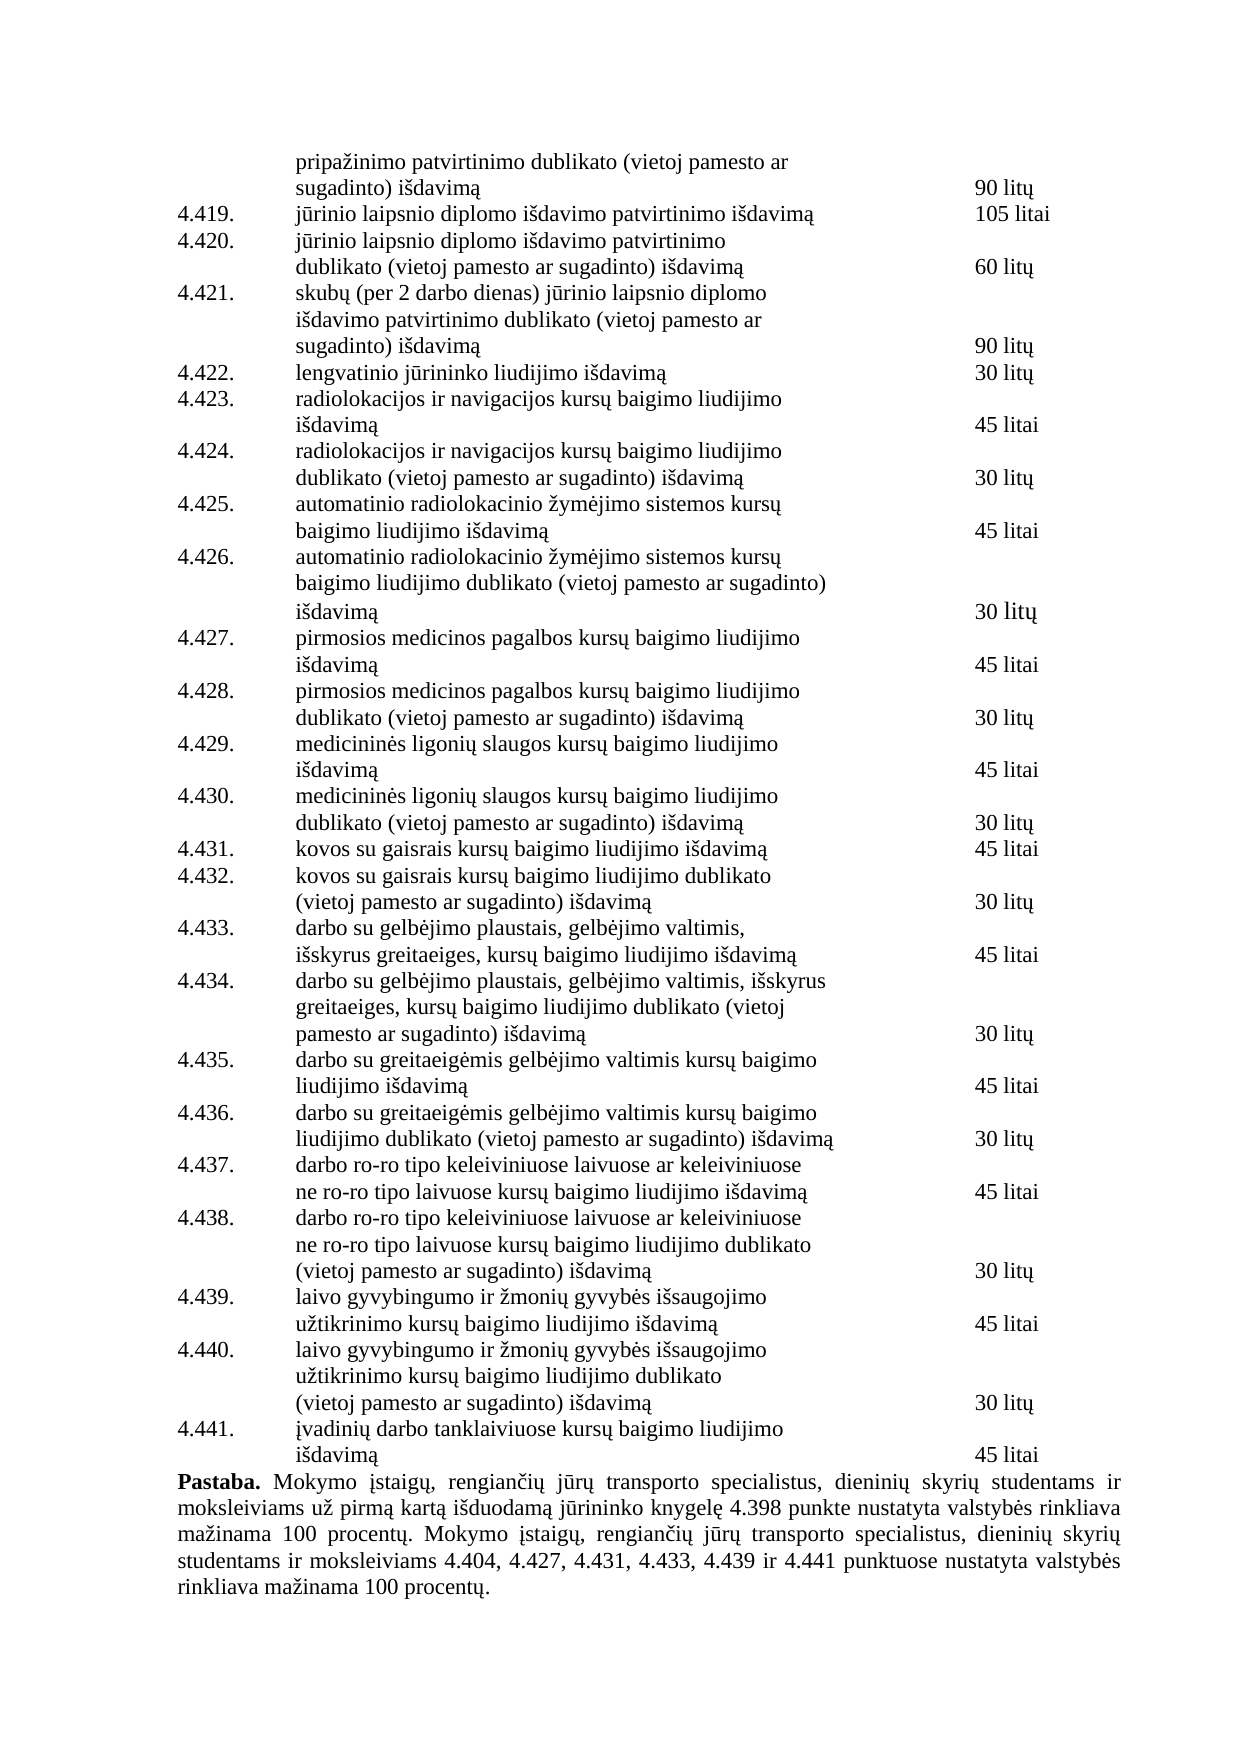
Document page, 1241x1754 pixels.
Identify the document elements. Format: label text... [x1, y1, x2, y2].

text 4.441. įvadinių darbo tanklaiviuose kursų baigimo liudijimo [177, 1415, 1122, 1441]
text pamesto ar sugadinto) išdavimą 30 litų [177, 1020, 1122, 1046]
text 4.440. laivo gyvybingumo ir žmonių gyvybės išsaugojimo [177, 1336, 1122, 1362]
text (vietoj pamesto ar sugadinto) išdavimą 30 litų [177, 888, 1122, 914]
text išdavimą 45 litai [177, 1441, 1122, 1468]
text (vietoj pamesto ar sugadinto) išdavimą 30 litų [177, 1389, 1122, 1415]
text užtikrinimo kursų baigimo liudijimo dublikato [177, 1362, 1122, 1389]
text 4.425. automatinio radiolokacinio žymėjimo sistemos kursų [177, 490, 1122, 517]
text liudijimo išdavimą 45 litai [177, 1072, 1122, 1099]
text išdavimą 45 litai [177, 411, 1122, 438]
text dublikato (vietoj pamesto ar sugadinto) išdavimą 30 litų [177, 464, 1122, 490]
text baigimo liudijimo dublikato (vietoj pamesto ar sugadinto) [177, 569, 1122, 596]
text užtikrinimo kursų baigimo liudijimo išdavimą 45 litai [177, 1310, 1122, 1336]
text 4.437. darbo ro-ro tipo keleiviniuose laivuose ar keleiviniuose [177, 1152, 1122, 1178]
text 4.421. skubų (per 2 darbo dienas) jūrinio laipsnio diplomo [177, 279, 1122, 306]
text ne ro-ro tipo laivuose kursų baigimo liudijimo dublikato [177, 1231, 1122, 1257]
text pripažinimo patvirtinimo dublikato (vietoj pamesto ar [177, 148, 1122, 174]
text greitaeiges, kursų baigimo liudijimo dublikato (vietoj [177, 993, 1122, 1020]
text 4.423. radiolokacijos ir navigacijos kursų baigimo liudijimo [177, 385, 1122, 411]
text 4.439. laivo gyvybingumo ir žmonių gyvybės išsaugojimo [177, 1283, 1122, 1310]
text išdavimą 45 litai [177, 651, 1122, 677]
text 4.420. jūrinio laipsnio diplomo išdavimo patvirtinimo [177, 227, 1122, 253]
text išdavimą 30 litų [177, 596, 1122, 624]
text 4.432. kovos su gaisrais kursų baigimo liudijimo dublikato [177, 862, 1122, 888]
text 4.426. automatinio radiolokacinio žymėjimo sistemos kursų [177, 543, 1122, 569]
text išdavimą 45 litai [177, 756, 1122, 783]
text 4.427. pirmosios medicinos pagalbos kursų baigimo liudijimo [177, 624, 1122, 651]
text 4.435. darbo su greitaeigėmis gelbėjimo valtimis kursų baigimo [177, 1046, 1122, 1072]
text ne ro-ro tipo laivuose kursų baigimo liudijimo išdavimą 45 litai [177, 1178, 1122, 1204]
text 4.436. darbo su greitaeigėmis gelbėjimo valtimis kursų baigimo [177, 1099, 1122, 1125]
text 4.419. jūrinio laipsnio diplomo išdavimo patvirtinimo išdavimą 105 litai [177, 200, 1122, 227]
text išskyrus greitaeiges, kursų baigimo liudijimo išdavimą 45 litai [177, 941, 1122, 967]
text sugadinto) išdavimą 90 litų [177, 332, 1122, 358]
text baigimo liudijimo išdavimą 45 litai [177, 517, 1122, 543]
text 4.424. radiolokacijos ir navigacijos kursų baigimo liudijimo [177, 438, 1122, 464]
text 4.428. pirmosios medicinos pagalbos kursų baigimo liudijimo [177, 677, 1122, 703]
text dublikato (vietoj pamesto ar sugadinto) išdavimą 30 litų [177, 809, 1122, 835]
text 4.438. darbo ro-ro tipo keleiviniuose laivuose ar keleiviniuose [177, 1204, 1122, 1231]
text dublikato (vietoj pamesto ar sugadinto) išdavimą 60 litų [177, 253, 1122, 279]
text dublikato (vietoj pamesto ar sugadinto) išdavimą 30 litų [177, 703, 1122, 730]
text sugadinto) išdavimą 90 litų [177, 174, 1122, 200]
text Pastaba. Mokymo įstaigų, rengiančių jūrų transporto specialistus, dieninių skyrių studentams ir moksleiviams už pirmą kartą išduodamą jūrininko knygelę 4.398 punkte nustatyta valstybės rinkliava mažinama 100 procentų. Mokymo įstaigų, rengiančių jūrų transporto specialistus, dieninių skyrių studentams ir moksleiviams 4.404, 4.427, 4.431, 4.433, 4.439 ir 4.441 punktuose nustatyta valstybės rinkliava mažinama 100 procentų. [177, 1468, 1122, 1599]
text liudijimo dublikato (vietoj pamesto ar sugadinto) išdavimą 30 litų [177, 1125, 1122, 1152]
text 4.433. darbo su gelbėjimo plaustais, gelbėjimo valtimis, [177, 914, 1122, 941]
text 4.430. medicininės ligonių slaugos kursų baigimo liudijimo [177, 783, 1122, 809]
text išdavimo patvirtinimo dublikato (vietoj pamesto ar [177, 306, 1122, 332]
text 4.434. darbo su gelbėjimo plaustais, gelbėjimo valtimis, išskyrus [177, 967, 1122, 993]
text 4.431. kovos su gaisrais kursų baigimo liudijimo išdavimą 45 litai [177, 835, 1122, 862]
text 4.422. lengvatinio jūrininko liudijimo išdavimą 30 litų [177, 358, 1122, 385]
text (vietoj pamesto ar sugadinto) išdavimą 30 litų [177, 1257, 1122, 1283]
text 4.429. medicininės ligonių slaugos kursų baigimo liudijimo [177, 730, 1122, 756]
